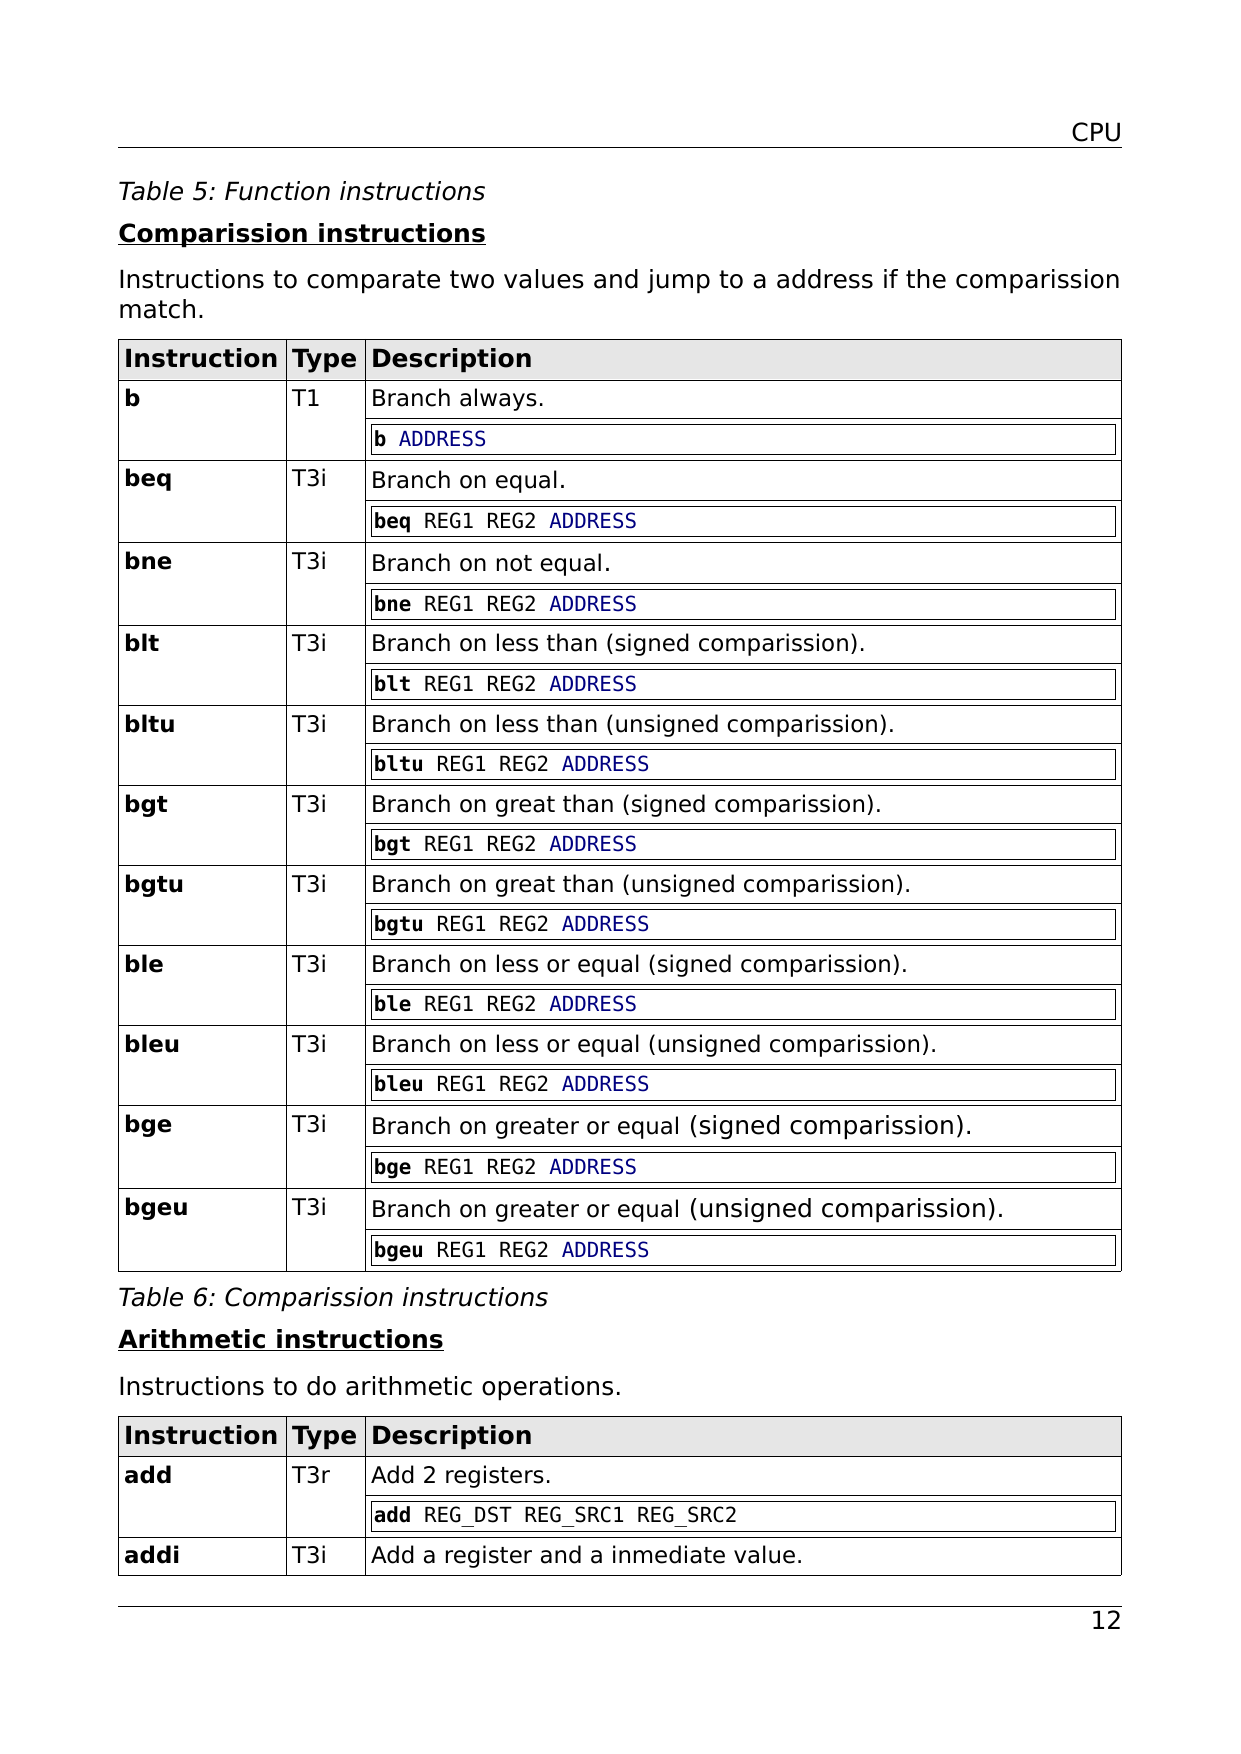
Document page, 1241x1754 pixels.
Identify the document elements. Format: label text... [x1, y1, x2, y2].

table_header Branch on less than (signed comparission). [366, 626, 1121, 663]
table_header Branch always. [366, 381, 1121, 418]
table_cell beq REG1 REG2 ADDRESS [366, 501, 1121, 542]
text Instructions to comparate two values and jump to a address if the comparission match. [118, 266, 1122, 324]
table_cell T3i [287, 626, 365, 705]
table_cell T3i [287, 866, 365, 945]
table_header Branch on less or equal (unsigned comparission). [366, 1026, 1121, 1063]
table_cell bgtu [119, 866, 286, 945]
table_cell T3i [287, 946, 365, 1025]
table_cell bgeu [119, 1189, 286, 1271]
table_header Add a register and a inmediate value. [366, 1538, 1121, 1575]
title Comparission instructions [118, 219, 1122, 248]
table_header Branch on less than (unsigned comparission). [366, 706, 1121, 743]
table_cell bleu [119, 1026, 286, 1105]
table_cell T3i [287, 1189, 365, 1271]
table_cell bltu REG1 REG2 ADDRESS [366, 744, 1121, 785]
table_cell addi [119, 1538, 286, 1575]
table_cell T3i [287, 706, 365, 785]
table_cell b ADDRESS [366, 419, 1121, 459]
table_cell blt [119, 626, 286, 705]
table_header Description [366, 340, 1121, 379]
table_header Branch on equal. [366, 461, 1121, 500]
table_cell T3i [287, 461, 365, 542]
table_cell T1 [287, 381, 365, 459]
table_cell bltu [119, 706, 286, 785]
table_cell bgeu REG1 REG2 ADDRESS [366, 1230, 1121, 1271]
table_header Type [287, 340, 365, 379]
table_header Instruction [119, 340, 286, 379]
table_cell bge REG1 REG2 ADDRESS [366, 1147, 1121, 1188]
table_header Add 2 registers. [366, 1457, 1121, 1495]
table_cell blt REG1 REG2 ADDRESS [366, 664, 1121, 705]
title Arithmetic instructions [118, 1325, 1122, 1354]
table_cell T3i [287, 543, 365, 625]
table_cell T3i [287, 1538, 365, 1575]
table_cell bne [119, 543, 286, 625]
table_cell ble [119, 946, 286, 1025]
table_cell add [119, 1457, 286, 1537]
table_header Branch on greater or equal (signed comparission). [366, 1106, 1121, 1146]
table_header Branch on greater or equal (unsigned comparission). [366, 1189, 1121, 1229]
text Table 5: Function instructions [118, 177, 1122, 206]
table_cell bleu REG1 REG2 ADDRESS [366, 1065, 1121, 1105]
table_cell T3i [287, 1026, 365, 1105]
table_header Branch on less or equal (signed comparission). [366, 946, 1121, 983]
text Table 6: Comparission instructions [118, 1283, 1122, 1312]
table_header Instruction [119, 1417, 286, 1456]
table_header Branch on great than (signed comparission). [366, 786, 1121, 823]
table_cell T3i [287, 1106, 365, 1188]
table_cell add REG_DST REG_SRC1 REG_SRC2 [366, 1496, 1121, 1537]
text Instructions to do arithmetic operations. [118, 1372, 1122, 1401]
table_header Branch on not equal. [366, 543, 1121, 583]
table_cell beq [119, 461, 286, 542]
table_header Type [287, 1417, 365, 1456]
table_cell bgt [119, 786, 286, 865]
table_header Branch on great than (unsigned comparission). [366, 866, 1121, 903]
table_cell ble REG1 REG2 ADDRESS [366, 985, 1121, 1025]
table_header Description [366, 1417, 1121, 1456]
table_cell T3r [287, 1457, 365, 1537]
table_cell bne REG1 REG2 ADDRESS [366, 584, 1121, 625]
table_cell bgt REG1 REG2 ADDRESS [366, 824, 1121, 865]
table_cell bgtu REG1 REG2 ADDRESS [366, 904, 1121, 945]
table_cell T3i [287, 786, 365, 865]
table_cell b [119, 381, 286, 459]
table_cell bge [119, 1106, 286, 1188]
